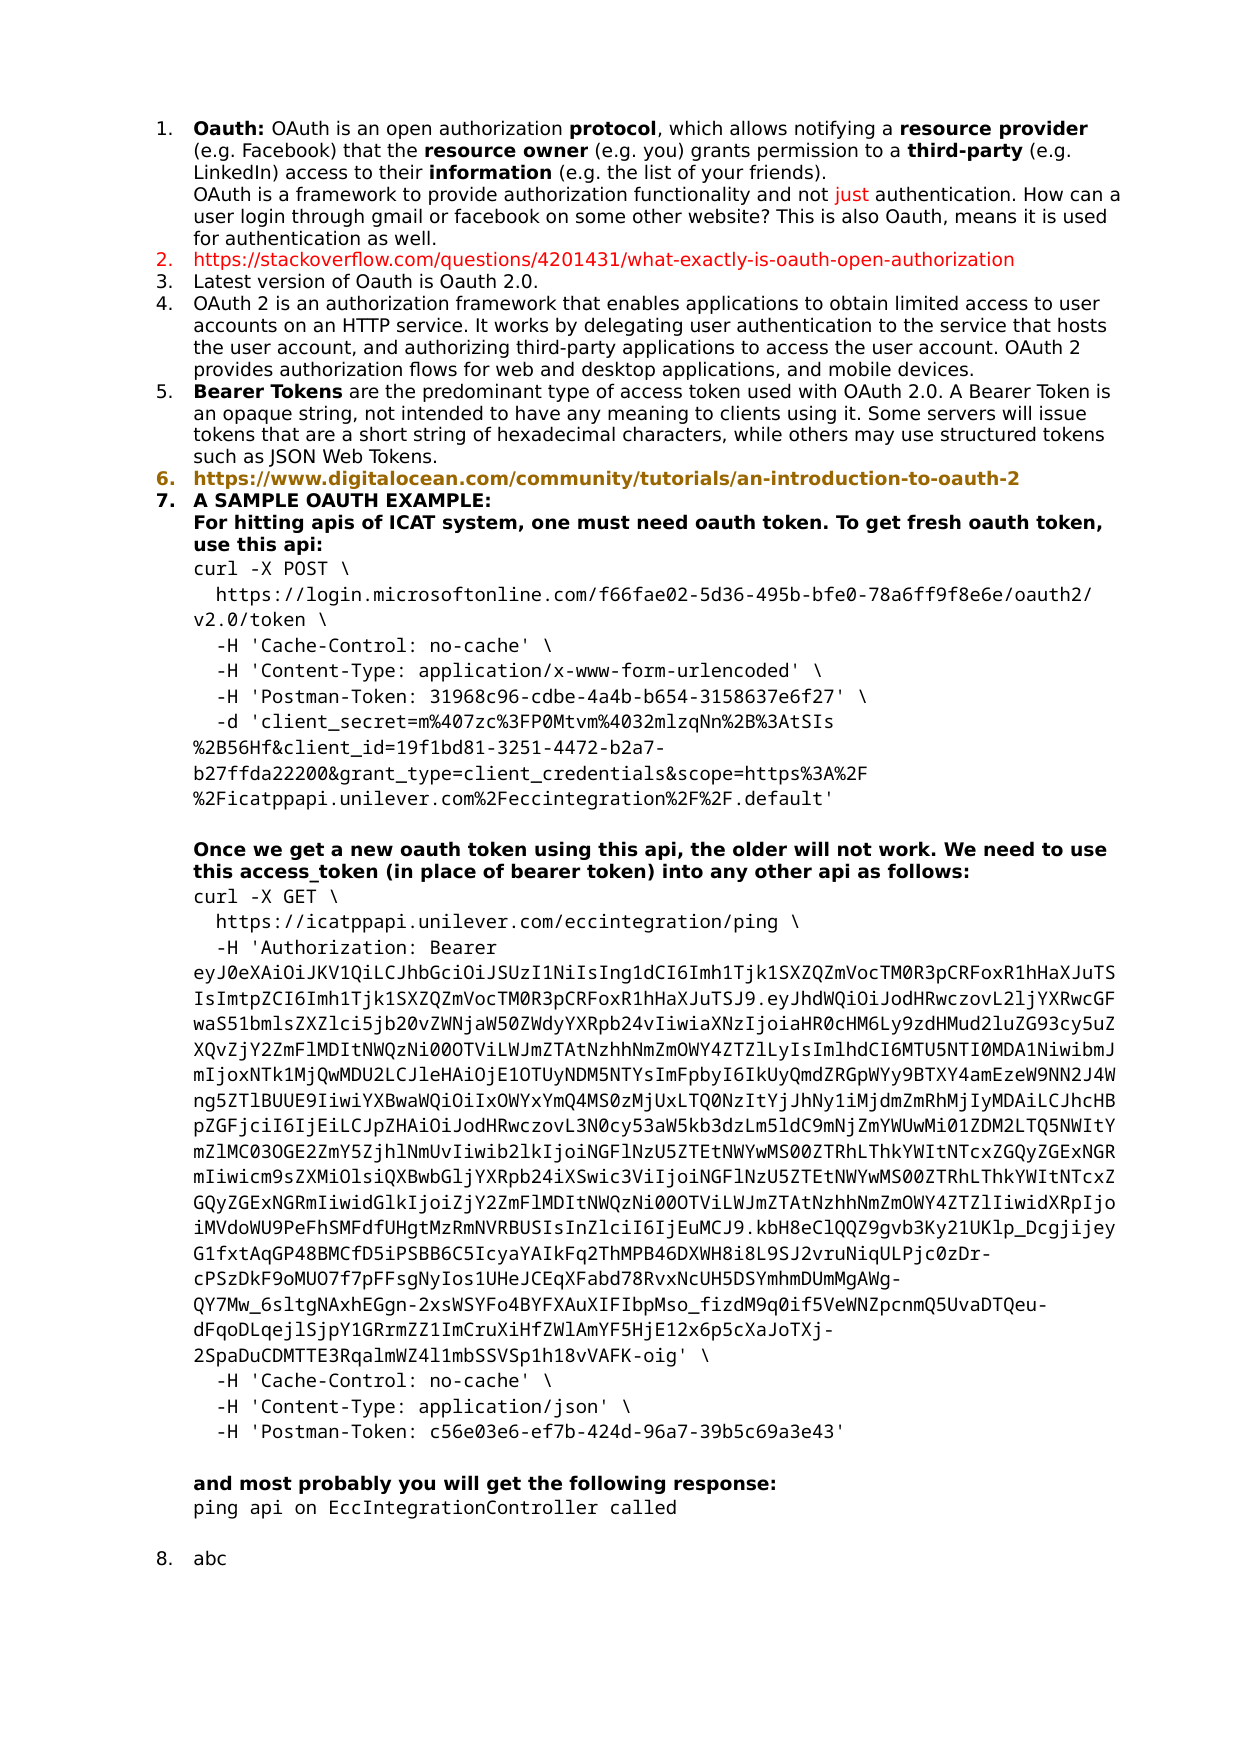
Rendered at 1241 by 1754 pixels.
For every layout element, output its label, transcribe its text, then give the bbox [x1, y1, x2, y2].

list https://login.microsoftonline.com/f66fae02-5d36-495b-bfe0-78a6ff9f8e6e/oauth2/v2.0/token \ [156, 581, 1122, 632]
list and most probably you will get the following response: [156, 1473, 1122, 1494]
list -H 'Content-Type: application/json' \ [156, 1393, 1122, 1419]
list -d 'client_secret=m%407zc%3FP0Mtvm%4032mlzqNn%2B%3AtSIs%2B56Hf&client_id=19f1bd81-3251-4472-b2a7-b27ffda22200&grant_type=client_credentials&scope=https%3A%2F%2Ficatppapi.unilever.com%2Feccintegration%2F%2F.default' [156, 709, 1122, 811]
list curl -X GET \ [156, 883, 1122, 908]
list OAuth 2 is an authorization framework that enables applications to obtain limited access to user accounts on an HTTP service. It works by delegating user authentication to the service that hosts the user account, and authorizing third-party applications to access the user account. OAuth 2 provides authorization flows for web and desktop applications, and mobile devices. [156, 293, 1122, 381]
list -H 'Authorization: Bearer eyJ0eXAiOiJKV1QiLCJhbGciOiJSUzI1NiIsIng1dCI6Imh1Tjk1SXZQZmVocTM0R3pCRFoxR1hHaXJuTSIsImtpZCI6Imh1Tjk1SXZQZmVocTM0R3pCRFoxR1hHaXJuTSJ9.eyJhdWQiOiJodHRwczovL2ljYXRwcGFwaS51bmlsZXZlci5jb20vZWNjaW50ZWdyYXRpb24vIiwiaXNzIjoiaHR0cHM6Ly9zdHMud2luZG93cy5uZXQvZjY2ZmFlMDItNWQzNi00OTViLWJmZTAtNzhhNmZmOWY4ZTZlLyIsImlhdCI6MTU5NTI0MDA1NiwibmJmIjoxNTk1MjQwMDU2LCJleHAiOjE1OTUyNDM5NTYsImFpbyI6IkUyQmdZRGpWYy9BTXY4amEzeW9NN2J4Wng5ZTlBUUE9IiwiYXBwaWQiOiIxOWYxYmQ4MS0zMjUxLTQ0NzItYjJhNy1iMjdmZmRhMjIyMDAiLCJhcHBpZGFjciI6IjEiLCJpZHAiOiJodHRwczovL3N0cy53aW5kb3dzLm5ldC9mNjZmYWUwMi01ZDM2LTQ5NWItYmZlMC03OGE2ZmY5ZjhlNmUvIiwib2lkIjoiNGFlNzU5ZTEtNWYwMS00ZTRhLThkYWItNTcxZGQyZGExNGRmIiwicm9sZXMiOlsiQXBwbGljYXRpb24iXSwic3ViIjoiNGFlNzU5ZTEtNWYwMS00ZTRhLThkYWItNTcxZGQyZGExNGRmIiwidGlkIjoiZjY2ZmFlMDItNWQzNi00OTViLWJmZTAtNzhhNmZmOWY4ZTZlIiwidXRpIjoiMVdoWU9PeFhSMFdfUHgtMzRmNVRBUSIsInZlciI6IjEuMCJ9.kbH8eClQQZ9gvb3Ky21UKlp_DcgjijeyG1fxtAqGP48BMCfD5iPSBB6C5IcyaYAIkFq2ThMPB46DXWH8i8L9SJ2vruNiqULPjc0zDr-cPSzDkF9oMUO7f7pFFsgNyIos1UHeJCEqXFabd78RvxNcUH5DSYmhmDUmMgAWg-QY7Mw_6sltgNAxhEGgn-2xsWSYFo4BYFXAuXIFIbpMso_fizdM9q0if5VeWNZpcnmQ5UvaDTQeu-dFqoDLqejlSjpY1GRrmZZ1ImCruXiHfZWlAmYF5HjE12x6p5cXaJoTXj-2SpaDuCDMTTE3RqalmWZ4l1mbSSVSp1h18vVAFK-oig' \ [156, 934, 1122, 1368]
list ping api on EccIntegrationController called [156, 1494, 1122, 1520]
list curl -X POST \ [156, 556, 1122, 581]
list https://icatppapi.unilever.com/eccintegration/ping \ [156, 908, 1122, 934]
list Latest version of Oauth is Oauth 2.0. [156, 271, 1122, 293]
list Once we get a new oauth token using this api, the older will not work. We need to use this access_token (in place of bearer token) into any other api as follows: [156, 839, 1122, 883]
list Oauth: OAuth is an open authorization protocol, which allows notifying a resource provider (e.g. Facebook) that the resource owner (e.g. you) grants permission to a third-party (e.g. LinkedIn) access to their information (e.g. the list of your friends). [156, 118, 1122, 184]
list OAuth is a framework to provide authorization functionality and not just authentication. How can a user login through gmail or facebook on some other website? This is also Oauth, means it is used for authentication as well. [156, 184, 1122, 249]
list -H 'Cache-Control: no-cache' \ [156, 632, 1122, 658]
list For hitting apis of ICAT system, one must need oauth token. To get fresh oauth token, use this api: [156, 512, 1122, 556]
list A SAMPLE OAUTH EXAMPLE: [156, 490, 1122, 512]
list -H 'Postman-Token: 31968c96-cdbe-4a4b-b654-3158637e6f27' \ [156, 683, 1122, 709]
list Bearer Tokens are the predominant type of access token used with OAuth 2.0. A Bearer Token is an opaque string, not intended to have any meaning to clients using it. Some servers will issue tokens that are a short string of hexadecimal characters, while others may use structured tokens such as JSON Web Tokens. [156, 381, 1122, 468]
list https://stackoverflow.com/questions/4201431/what-exactly-is-oauth-open-authorization [156, 249, 1122, 271]
list -H 'Postman-Token: c56e03e6-ef7b-424d-96a7-39b5c69a3e43' [156, 1419, 1122, 1444]
list -H 'Content-Type: application/x-www-form-urlencoded' \ [156, 658, 1122, 683]
list abc [156, 1548, 1122, 1570]
list -H 'Cache-Control: no-cache' \ [156, 1368, 1122, 1393]
list https://www.digitalocean.com/community/tutorials/an-introduction-to-oauth-2 [156, 468, 1122, 490]
